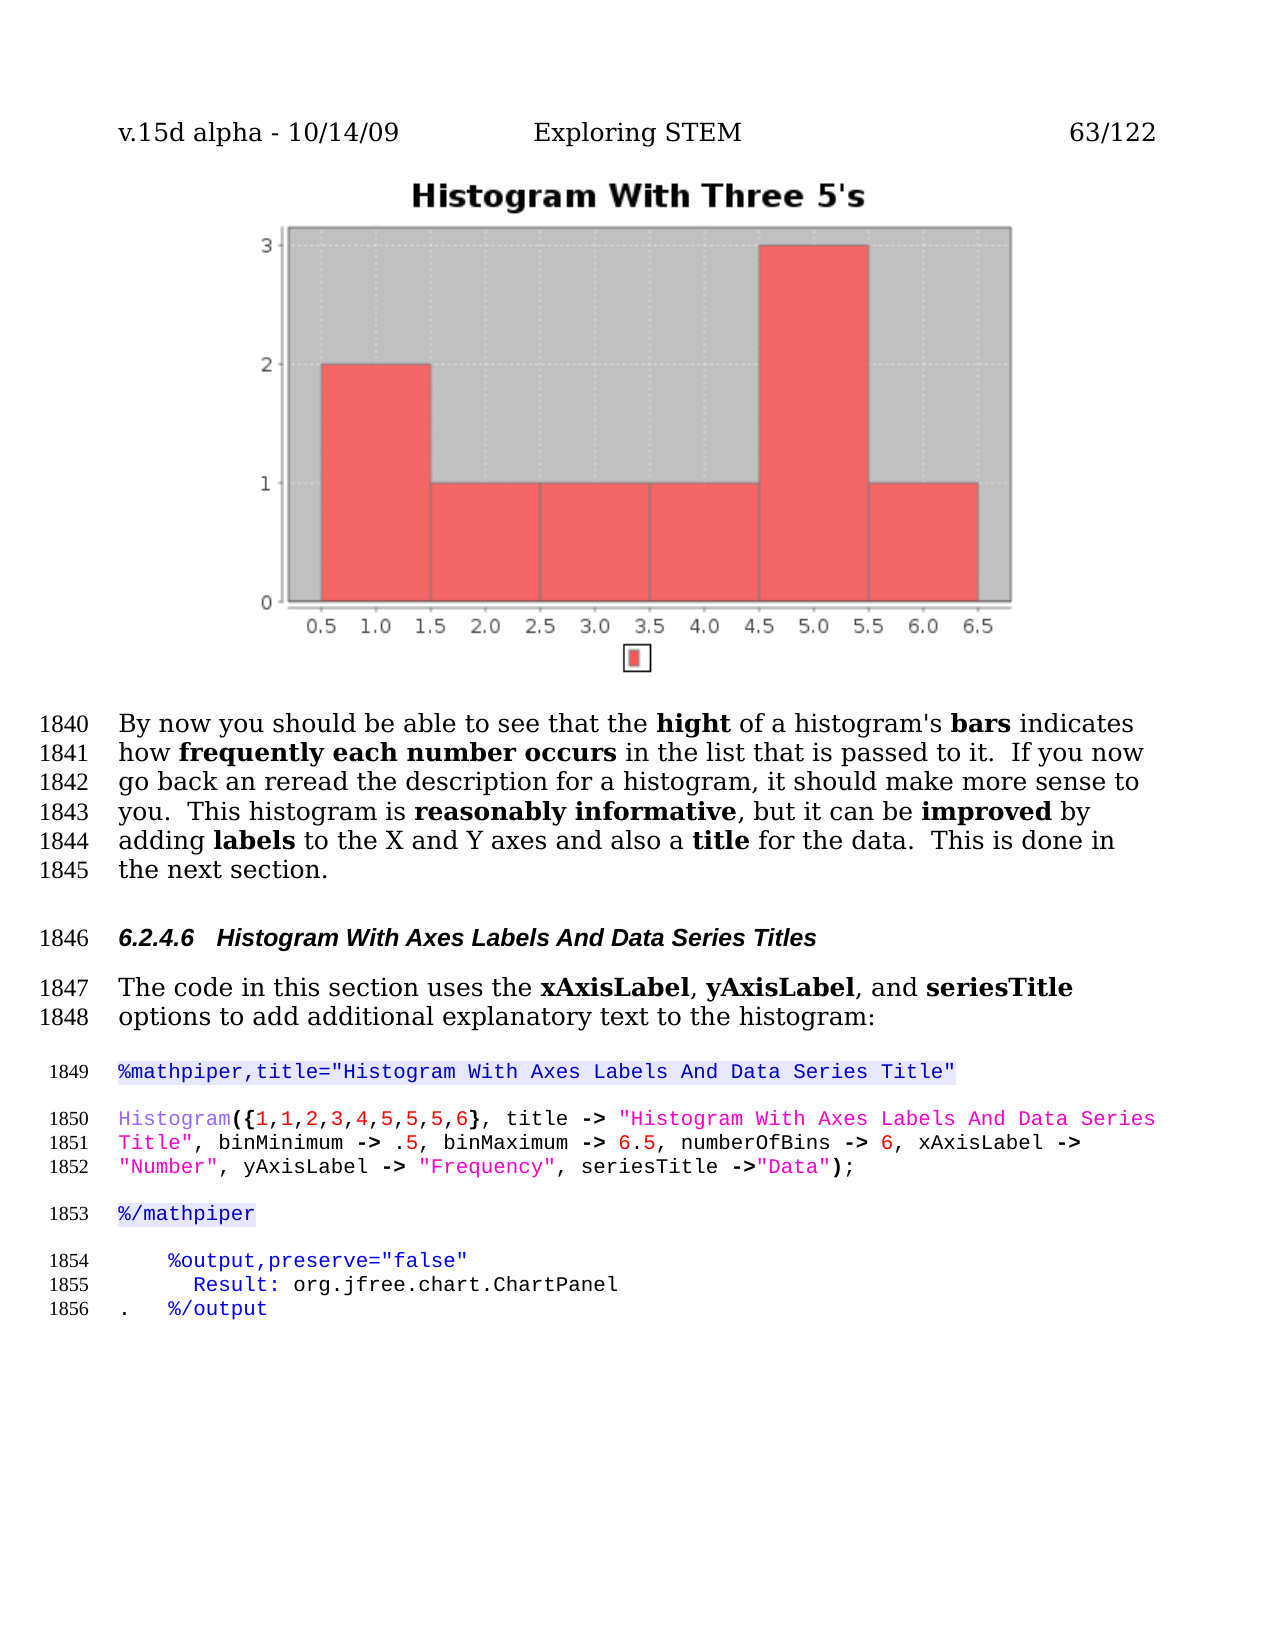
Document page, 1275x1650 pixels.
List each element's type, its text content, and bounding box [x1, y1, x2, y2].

text %mathpiper,title="Histogram With Axes Labels And Data Series Title" [118, 1061, 1157, 1085]
picture [245, 176, 1030, 674]
subtitle Histogram With Axes Labels And Data Series Titles [118, 923, 1157, 952]
text %output,preserve="false" [118, 1250, 1157, 1274]
text . %/output [118, 1298, 1157, 1321]
text %/mathpiper [118, 1203, 1157, 1227]
text Histogram({1,1,2,3,4,5,5,5,6}, title -> "Histogram With Axes Labels And Data Series Title", binMinimum -> .5, binMaximum -> 6.5, numberOfBins -> 6, xAxisLabel -> "Number", yAxisLabel -> "Frequency", seriesTitle ->"Data"); [118, 1108, 1157, 1179]
text By now you should be able to see that the hight of a histogram's bars indicates how frequently each number occurs in the list that is passed to it. If you now go back an reread the description for a histogram, it should make more sense to you. This histogram is reasonably informative, but it can be improved by adding labels to the X and Y axes and also a title for the data. This is done in the next section. [118, 708, 1157, 884]
text Result: org.jfree.chart.ChartPanel [118, 1274, 1157, 1298]
text The code in this section uses the xAxisLabel, yAxisLabel, and seriesTitle options to add additional explanatory text to the histogram: [118, 973, 1157, 1031]
